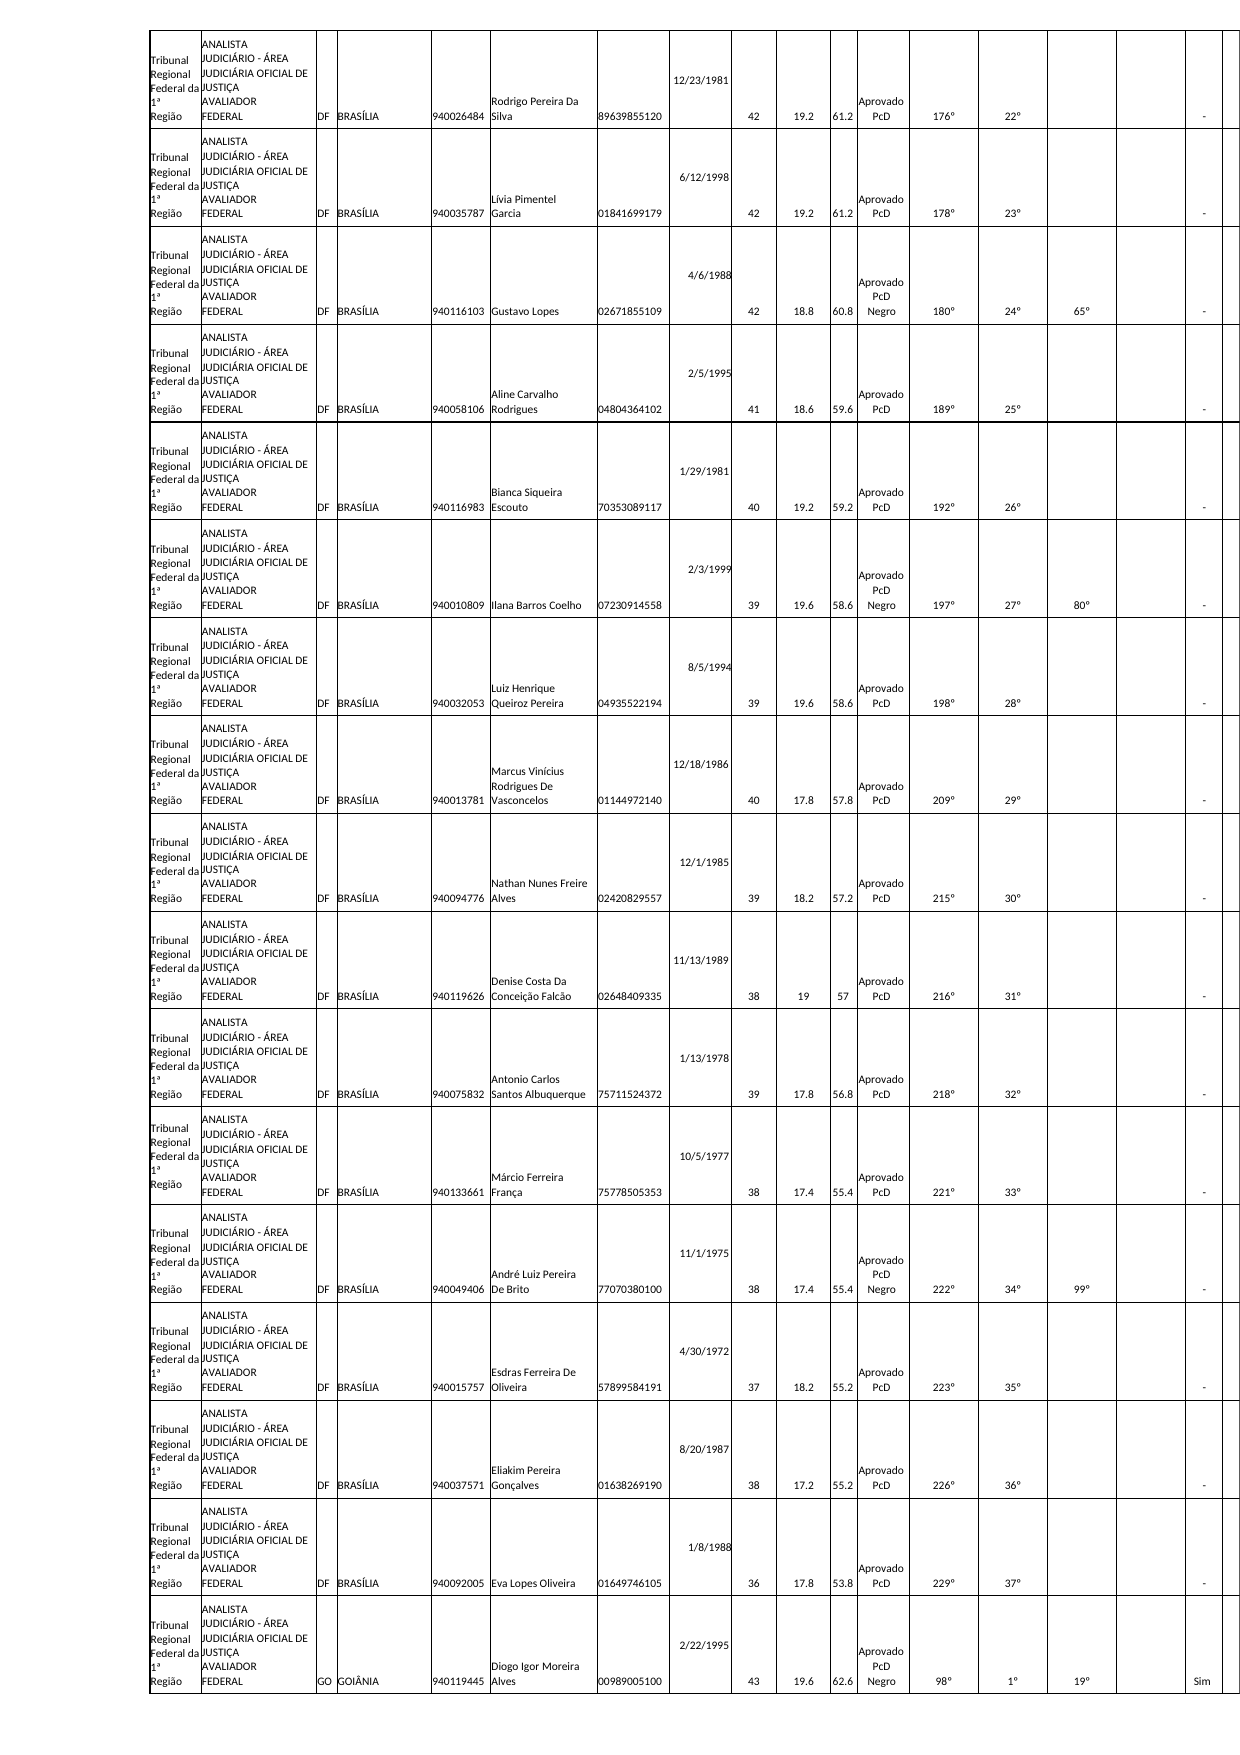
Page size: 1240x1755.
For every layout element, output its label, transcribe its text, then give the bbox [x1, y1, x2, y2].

table_header 22º [979, 31, 1047, 128]
table_cell [1048, 814, 1116, 911]
table_cell S [1223, 1303, 1239, 1399]
table_cell Tribunal Regional Federal da 1ª Região [151, 1205, 201, 1302]
table_header [1117, 31, 1185, 128]
table_cell [1117, 814, 1185, 911]
table_cell - [1186, 227, 1222, 324]
table_cell 4/6/1988 [670, 227, 731, 324]
table_cell 02420829557 [598, 814, 669, 911]
table_cell Tribunal Regional Federal da 1ª Região [151, 325, 201, 421]
table_cell Tribunal Regional Federal da 1ª Região [151, 1303, 201, 1399]
table_cell 28º [979, 618, 1047, 715]
table_cell S [1223, 423, 1239, 519]
table_cell Aprovado PcD [858, 1009, 909, 1106]
table_cell DF [317, 1107, 337, 1204]
table_cell 53.8 [831, 1499, 857, 1595]
table_header S [1223, 31, 1239, 128]
table_cell 25º [979, 325, 1047, 421]
table_cell S [1223, 1205, 1239, 1302]
table_cell 57.2 [831, 814, 857, 911]
table_cell Tribunal Regional Federal da 1ª Região [151, 1596, 201, 1693]
table_cell 39 [732, 814, 776, 911]
table_cell 59.2 [831, 423, 857, 519]
table_cell S [1223, 1401, 1239, 1497]
table_cell 940037571 [432, 1401, 490, 1497]
table_cell 2/5/1995 [670, 325, 731, 421]
table_cell 31º [979, 912, 1047, 1008]
table_cell ANALISTA JUDICIÁRIO - ÁREA JUDICIÁRIA OFICIAL DE JUSTIÇA AVALIADOR FEDERAL [202, 325, 316, 421]
table_header ANALISTA JUDICIÁRIO - ÁREA JUDICIÁRIA OFICIAL DE JUSTIÇA AVALIADOR FEDERAL [202, 31, 316, 128]
table_cell 17.8 [777, 716, 830, 813]
table_cell 8/5/1994 [670, 618, 731, 715]
table_cell Márcio Ferreira França [491, 1107, 597, 1204]
table_cell ANALISTA JUDICIÁRIO - ÁREA JUDICIÁRIA OFICIAL DE JUSTIÇA AVALIADOR FEDERAL [202, 1009, 316, 1106]
table_cell S [1223, 1499, 1239, 1595]
table_cell 11/13/1989 [670, 912, 731, 1008]
table_cell BRASÍLIA [338, 618, 431, 715]
table_cell 940119626 [432, 912, 490, 1008]
table_cell 19.6 [777, 520, 830, 617]
table_cell BRASÍLIA [338, 227, 431, 324]
table_cell 33º [979, 1107, 1047, 1204]
table_cell - [1186, 618, 1222, 715]
table_cell S [1223, 618, 1239, 715]
table_cell DF [317, 814, 337, 911]
table_cell 02671855109 [598, 227, 669, 324]
table_cell 02648409335 [598, 912, 669, 1008]
table_cell [1117, 1401, 1185, 1497]
table_cell 40 [732, 423, 776, 519]
table_cell 29º [979, 716, 1047, 813]
table_header 89639855120 [598, 31, 669, 128]
table_cell 75711524372 [598, 1009, 669, 1106]
table_cell [1048, 1303, 1116, 1399]
table_cell DF [317, 325, 337, 421]
table_header 19.2 [777, 31, 830, 128]
table_cell Aprovado PcD [858, 423, 909, 519]
table_cell [1117, 520, 1185, 617]
table_cell 39 [732, 618, 776, 715]
table_cell [1048, 325, 1116, 421]
table_cell [1117, 1009, 1185, 1106]
table_cell Esdras Ferreira De Oliveira [491, 1303, 597, 1399]
table_cell 39 [732, 520, 776, 617]
table_cell [1048, 1401, 1116, 1497]
table_cell 62.6 [831, 1596, 857, 1693]
table_cell 940049406 [432, 1205, 490, 1302]
table_cell 30º [979, 814, 1047, 911]
table_cell 940094776 [432, 814, 490, 911]
table_cell Tribunal Regional Federal da 1ª Região [151, 520, 201, 617]
table_cell DF [317, 1303, 337, 1399]
table_header Tribunal Regional Federal da 1ª Região [151, 31, 201, 128]
table_cell 940119445 [432, 1596, 490, 1693]
table_cell BRASÍLIA [338, 1303, 431, 1399]
table_cell 38 [732, 1107, 776, 1204]
table_cell 57.8 [831, 716, 857, 813]
table_cell GO [317, 1596, 337, 1693]
table_cell Eva Lopes Oliveira [491, 1499, 597, 1595]
table_cell 55.2 [831, 1303, 857, 1399]
table_cell 17.8 [777, 1499, 830, 1595]
table_cell 4/30/1972 [670, 1303, 731, 1399]
table_cell ANALISTA JUDICIÁRIO - ÁREA JUDICIÁRIA OFICIAL DE JUSTIÇA AVALIADOR FEDERAL [202, 814, 316, 911]
table_cell BRASÍLIA [338, 129, 431, 226]
table_header 61.2 [831, 31, 857, 128]
table_cell 19.2 [777, 423, 830, 519]
table_cell Aprovado PcD [858, 1303, 909, 1399]
table_cell 04804364102 [598, 325, 669, 421]
table_cell S [1223, 1107, 1239, 1204]
table_cell 19 [777, 912, 830, 1008]
table_cell 17.2 [777, 1401, 830, 1497]
table_cell 223º [910, 1303, 978, 1399]
table_cell 17.8 [777, 1009, 830, 1106]
table_cell 940058106 [432, 325, 490, 421]
table_header Aprovado PcD [858, 31, 909, 128]
table_cell [1117, 1596, 1185, 1693]
table_cell DF [317, 1401, 337, 1497]
table_cell Tribunal Regional Federal da 1ª Região [151, 1009, 201, 1106]
table_cell ANALISTA JUDICIÁRIO - ÁREA JUDICIÁRIA OFICIAL DE JUSTIÇA AVALIADOR FEDERAL [202, 912, 316, 1008]
table_cell ANALISTA JUDICIÁRIO - ÁREA JUDICIÁRIA OFICIAL DE JUSTIÇA AVALIADOR FEDERAL [202, 1205, 316, 1302]
table_cell Marcus Vinícius Rodrigues De Vasconcelos [491, 716, 597, 813]
table_cell [1117, 1107, 1185, 1204]
table_cell ANALISTA JUDICIÁRIO - ÁREA JUDICIÁRIA OFICIAL DE JUSTIÇA AVALIADOR FEDERAL [202, 129, 316, 226]
table_cell 940133661 [432, 1107, 490, 1204]
table_cell 11/1/1975 [670, 1205, 731, 1302]
table_cell 940116103 [432, 227, 490, 324]
table_cell 18.6 [777, 325, 830, 421]
table_cell 59.6 [831, 325, 857, 421]
table_cell - [1186, 423, 1222, 519]
table_cell S [1223, 1596, 1239, 1693]
table_cell 27º [979, 520, 1047, 617]
table_cell [1048, 423, 1116, 519]
table_cell Tribunal Regional Federal da 1ª Região [151, 912, 201, 1008]
table_cell 192º [910, 423, 978, 519]
table_cell Denise Costa Da Conceição Falcão [491, 912, 597, 1008]
table_cell [1117, 325, 1185, 421]
table_cell 198º [910, 618, 978, 715]
table_cell Aprovado PcD [858, 129, 909, 226]
table_cell 98º [910, 1596, 978, 1693]
table_cell André Luiz Pereira De Brito [491, 1205, 597, 1302]
table_cell 1/8/1988 [670, 1499, 731, 1595]
table_cell DF [317, 1499, 337, 1595]
table_cell ANALISTA JUDICIÁRIO - ÁREA JUDICIÁRIA OFICIAL DE JUSTIÇA AVALIADOR FEDERAL [202, 1107, 316, 1204]
table_cell S [1223, 1009, 1239, 1106]
table_cell 18.2 [777, 1303, 830, 1399]
table_cell S [1223, 716, 1239, 813]
table_cell Tribunal Regional Federal da 1ª Região [151, 129, 201, 226]
table_cell Tribunal Regional Federal da 1ª Região [151, 1107, 201, 1204]
table_cell 80º [1048, 520, 1116, 617]
table_cell ANALISTA JUDICIÁRIO - ÁREA JUDICIÁRIA OFICIAL DE JUSTIÇA AVALIADOR FEDERAL [202, 227, 316, 324]
table_cell BRASÍLIA [338, 1499, 431, 1595]
table_cell [1048, 1107, 1116, 1204]
table_cell S [1223, 520, 1239, 617]
table_cell - [1186, 814, 1222, 911]
table_cell 229º [910, 1499, 978, 1595]
table_cell - [1186, 129, 1222, 226]
table_cell 77070380100 [598, 1205, 669, 1302]
table_cell 70353089117 [598, 423, 669, 519]
table_cell Aprovado PcD Negro [858, 520, 909, 617]
table_cell ANALISTA JUDICIÁRIO - ÁREA JUDICIÁRIA OFICIAL DE JUSTIÇA AVALIADOR FEDERAL [202, 1499, 316, 1595]
table_cell Tribunal Regional Federal da 1ª Região [151, 1401, 201, 1497]
table_cell BRASÍLIA [338, 423, 431, 519]
table_cell 12/1/1985 [670, 814, 731, 911]
table_cell S [1223, 227, 1239, 324]
table_cell 35º [979, 1303, 1047, 1399]
table_cell 940010809 [432, 520, 490, 617]
table_cell 39 [732, 1009, 776, 1106]
table_cell 19.6 [777, 618, 830, 715]
table_cell 18.8 [777, 227, 830, 324]
table_cell 226º [910, 1401, 978, 1497]
table_cell 38 [732, 912, 776, 1008]
table_cell DF [317, 520, 337, 617]
table_cell BRASÍLIA [338, 1205, 431, 1302]
table_cell 57 [831, 912, 857, 1008]
table_cell 940013781 [432, 716, 490, 813]
table_cell Diogo Igor Moreira Alves [491, 1596, 597, 1693]
table_cell ANALISTA JUDICIÁRIO - ÁREA JUDICIÁRIA OFICIAL DE JUSTIÇA AVALIADOR FEDERAL [202, 423, 316, 519]
table_cell 58.6 [831, 618, 857, 715]
table_cell - [1186, 716, 1222, 813]
table_cell 37 [732, 1303, 776, 1399]
table_cell BRASÍLIA [338, 1107, 431, 1204]
table_cell 34º [979, 1205, 1047, 1302]
table_header 940026484 [432, 31, 490, 128]
table_cell Aline Carvalho Rodrigues [491, 325, 597, 421]
table_cell Luiz Henrique Queiroz Pereira [491, 618, 597, 715]
table_cell 00989005100 [598, 1596, 669, 1693]
table_cell Aprovado PcD Negro [858, 1205, 909, 1302]
table_cell BRASÍLIA [338, 325, 431, 421]
table_cell 01144972140 [598, 716, 669, 813]
table_cell - [1186, 1401, 1222, 1497]
table_cell 940092005 [432, 1499, 490, 1595]
table_cell ANALISTA JUDICIÁRIO - ÁREA JUDICIÁRIA OFICIAL DE JUSTIÇA AVALIADOR FEDERAL [202, 1303, 316, 1399]
table_cell [1048, 1499, 1116, 1595]
table_cell S [1223, 814, 1239, 911]
table_cell [1117, 1499, 1185, 1595]
table_header 12/23/1981 [670, 31, 731, 128]
table_cell 58.6 [831, 520, 857, 617]
table_cell [1117, 227, 1185, 324]
table_cell DF [317, 1205, 337, 1302]
table_cell Tribunal Regional Federal da 1ª Região [151, 423, 201, 519]
table_cell 221º [910, 1107, 978, 1204]
table_cell Aprovado PcD [858, 1401, 909, 1497]
table_header 176º [910, 31, 978, 128]
table_cell 216º [910, 912, 978, 1008]
table_cell [1117, 129, 1185, 226]
table_cell 42 [732, 227, 776, 324]
table_cell ANALISTA JUDICIÁRIO - ÁREA JUDICIÁRIA OFICIAL DE JUSTIÇA AVALIADOR FEDERAL [202, 1401, 316, 1497]
table_cell - [1186, 1107, 1222, 1204]
table_header - [1186, 31, 1222, 128]
table_cell Tribunal Regional Federal da 1ª Região [151, 716, 201, 813]
table_cell Ilana Barros Coelho [491, 520, 597, 617]
table_cell BRASÍLIA [338, 1009, 431, 1106]
table_cell 32º [979, 1009, 1047, 1106]
table_cell [1048, 129, 1116, 226]
table_cell 222º [910, 1205, 978, 1302]
table_cell 01638269190 [598, 1401, 669, 1497]
table_cell [1048, 618, 1116, 715]
table_cell 75778505353 [598, 1107, 669, 1204]
table_cell Aprovado PcD Negro [858, 227, 909, 324]
table_cell 07230914558 [598, 520, 669, 617]
table_cell 26º [979, 423, 1047, 519]
table_cell ANALISTA JUDICIÁRIO - ÁREA JUDICIÁRIA OFICIAL DE JUSTIÇA AVALIADOR FEDERAL [202, 520, 316, 617]
table_cell 61.2 [831, 129, 857, 226]
table_cell 940035787 [432, 129, 490, 226]
table_cell 18.2 [777, 814, 830, 911]
table_cell 218º [910, 1009, 978, 1106]
table_cell 42 [732, 129, 776, 226]
table_cell BRASÍLIA [338, 520, 431, 617]
table_cell - [1186, 1303, 1222, 1399]
table_cell 2/3/1999 [670, 520, 731, 617]
table_cell Sim [1186, 1596, 1222, 1693]
table_cell Tribunal Regional Federal da 1ª Região [151, 1499, 201, 1595]
table_cell 99º [1048, 1205, 1116, 1302]
table_cell - [1186, 1499, 1222, 1595]
table_cell 1º [979, 1596, 1047, 1693]
table_cell Aprovado PcD [858, 912, 909, 1008]
table_cell DF [317, 618, 337, 715]
table_cell ANALISTA JUDICIÁRIO - ÁREA JUDICIÁRIA OFICIAL DE JUSTIÇA AVALIADOR FEDERAL [202, 1596, 316, 1693]
table_cell - [1186, 325, 1222, 421]
table_cell - [1186, 520, 1222, 617]
table_cell 38 [732, 1401, 776, 1497]
table_cell DF [317, 716, 337, 813]
table_cell DF [317, 423, 337, 519]
table_header DF [317, 31, 337, 128]
table_cell - [1186, 1009, 1222, 1106]
table_cell - [1186, 912, 1222, 1008]
table_cell 01841699179 [598, 129, 669, 226]
table_cell 40 [732, 716, 776, 813]
table_cell Aprovado PcD [858, 325, 909, 421]
table_cell [1117, 1205, 1185, 1302]
table_cell 38 [732, 1205, 776, 1302]
table_cell 940015757 [432, 1303, 490, 1399]
table_cell 55.2 [831, 1401, 857, 1497]
table_cell ANALISTA JUDICIÁRIO - ÁREA JUDICIÁRIA OFICIAL DE JUSTIÇA AVALIADOR FEDERAL [202, 716, 316, 813]
table_cell 36º [979, 1401, 1047, 1497]
table_cell 55.4 [831, 1205, 857, 1302]
table_cell 6/12/1998 [670, 129, 731, 226]
table_cell Lívia Pimentel Garcia [491, 129, 597, 226]
table_cell BRASÍLIA [338, 1401, 431, 1497]
table_cell 36 [732, 1499, 776, 1595]
table_cell 940032053 [432, 618, 490, 715]
table_cell 43 [732, 1596, 776, 1693]
table_header Rodrigo Pereira Da Silva [491, 31, 597, 128]
table_cell 19º [1048, 1596, 1116, 1693]
table_cell 178º [910, 129, 978, 226]
table_cell 55.4 [831, 1107, 857, 1204]
table_cell 57899584191 [598, 1303, 669, 1399]
table_cell 215º [910, 814, 978, 911]
table_cell BRASÍLIA [338, 814, 431, 911]
table_cell 65º [1048, 227, 1116, 324]
table_header 42 [732, 31, 776, 128]
table_cell [1048, 716, 1116, 813]
table_cell Tribunal Regional Federal da 1ª Região [151, 814, 201, 911]
table_cell Tribunal Regional Federal da 1ª Região [151, 227, 201, 324]
table_cell 41 [732, 325, 776, 421]
table_cell 56.8 [831, 1009, 857, 1106]
table_cell 209º [910, 716, 978, 813]
table_cell ANALISTA JUDICIÁRIO - ÁREA JUDICIÁRIA OFICIAL DE JUSTIÇA AVALIADOR FEDERAL [202, 618, 316, 715]
table_cell 1/29/1981 [670, 423, 731, 519]
table_cell 189º [910, 325, 978, 421]
table_cell Aprovado PcD Negro [858, 1596, 909, 1693]
table_cell 10/5/1977 [670, 1107, 731, 1204]
table_header BRASÍLIA [338, 31, 431, 128]
table_cell [1117, 618, 1185, 715]
table_cell 197º [910, 520, 978, 617]
table_cell Antonio Carlos Santos Albuquerque [491, 1009, 597, 1106]
table_cell 940075832 [432, 1009, 490, 1106]
table_cell S [1223, 325, 1239, 421]
table_cell 8/20/1987 [670, 1401, 731, 1497]
table_header [1048, 31, 1116, 128]
table_cell 180º [910, 227, 978, 324]
table_cell Aprovado PcD [858, 618, 909, 715]
table_cell BRASÍLIA [338, 912, 431, 1008]
table_cell Aprovado PcD [858, 1499, 909, 1595]
table_cell 19.2 [777, 129, 830, 226]
table_cell 01649746105 [598, 1499, 669, 1595]
table_cell [1048, 1009, 1116, 1106]
table_cell S [1223, 129, 1239, 226]
table_cell Bianca Siqueira Escouto [491, 423, 597, 519]
table_cell 940116983 [432, 423, 490, 519]
table_cell 23º [979, 129, 1047, 226]
table_cell 17.4 [777, 1107, 830, 1204]
table_cell 2/22/1995 [670, 1596, 731, 1693]
table_cell Gustavo Lopes [491, 227, 597, 324]
table_cell 1/13/1978 [670, 1009, 731, 1106]
table_cell DF [317, 129, 337, 226]
table_cell BRASÍLIA [338, 716, 431, 813]
table_cell [1117, 423, 1185, 519]
table_cell Aprovado PcD [858, 814, 909, 911]
table_cell 19.6 [777, 1596, 830, 1693]
table_cell Tribunal Regional Federal da 1ª Região [151, 618, 201, 715]
table_cell DF [317, 1009, 337, 1106]
table_cell [1117, 1303, 1185, 1399]
table_cell 24º [979, 227, 1047, 324]
table_cell GOIÂNIA [338, 1596, 431, 1693]
table_cell [1117, 912, 1185, 1008]
table_cell [1117, 716, 1185, 813]
table_cell 12/18/1986 [670, 716, 731, 813]
table_cell S [1223, 912, 1239, 1008]
table_cell Nathan Nunes Freire Alves [491, 814, 597, 911]
table_cell DF [317, 912, 337, 1008]
table_cell 04935522194 [598, 618, 669, 715]
table_cell Aprovado PcD [858, 1107, 909, 1204]
table_cell 60.8 [831, 227, 857, 324]
table_cell Eliakim Pereira Gonçalves [491, 1401, 597, 1497]
table_cell DF [317, 227, 337, 324]
table_cell [1048, 912, 1116, 1008]
table_cell 17.4 [777, 1205, 830, 1302]
table_cell Aprovado PcD [858, 716, 909, 813]
table_cell 37º [979, 1499, 1047, 1595]
table_cell - [1186, 1205, 1222, 1302]
